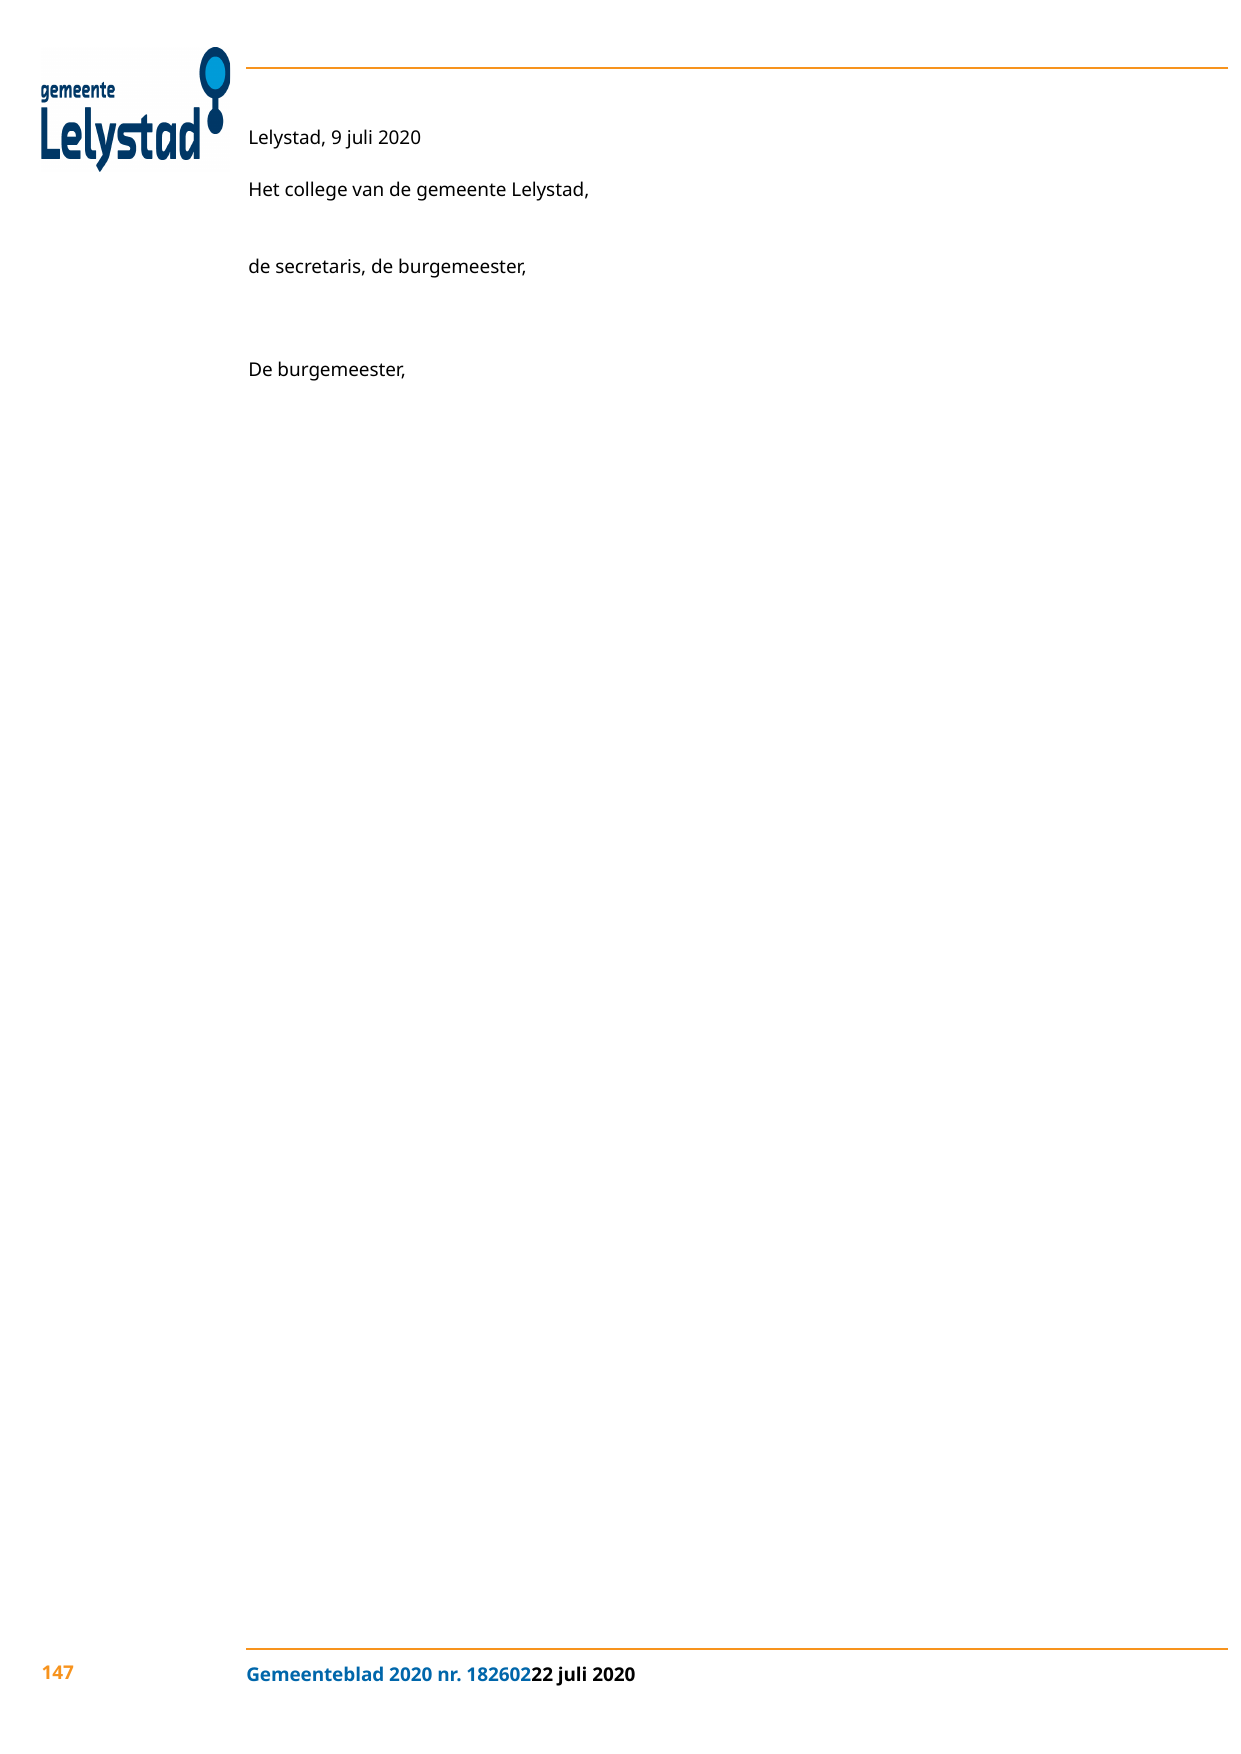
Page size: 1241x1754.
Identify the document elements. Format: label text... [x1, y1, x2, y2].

picture [41, 47, 231, 172]
text Lelystad, 9 juli 2020 [248, 124, 1152, 150]
text De burgemeester, [248, 356, 1152, 382]
text de secretaris, de burgemeester, [248, 253, 1152, 279]
text Het college van de gemeente Lelystad, [248, 176, 1152, 202]
